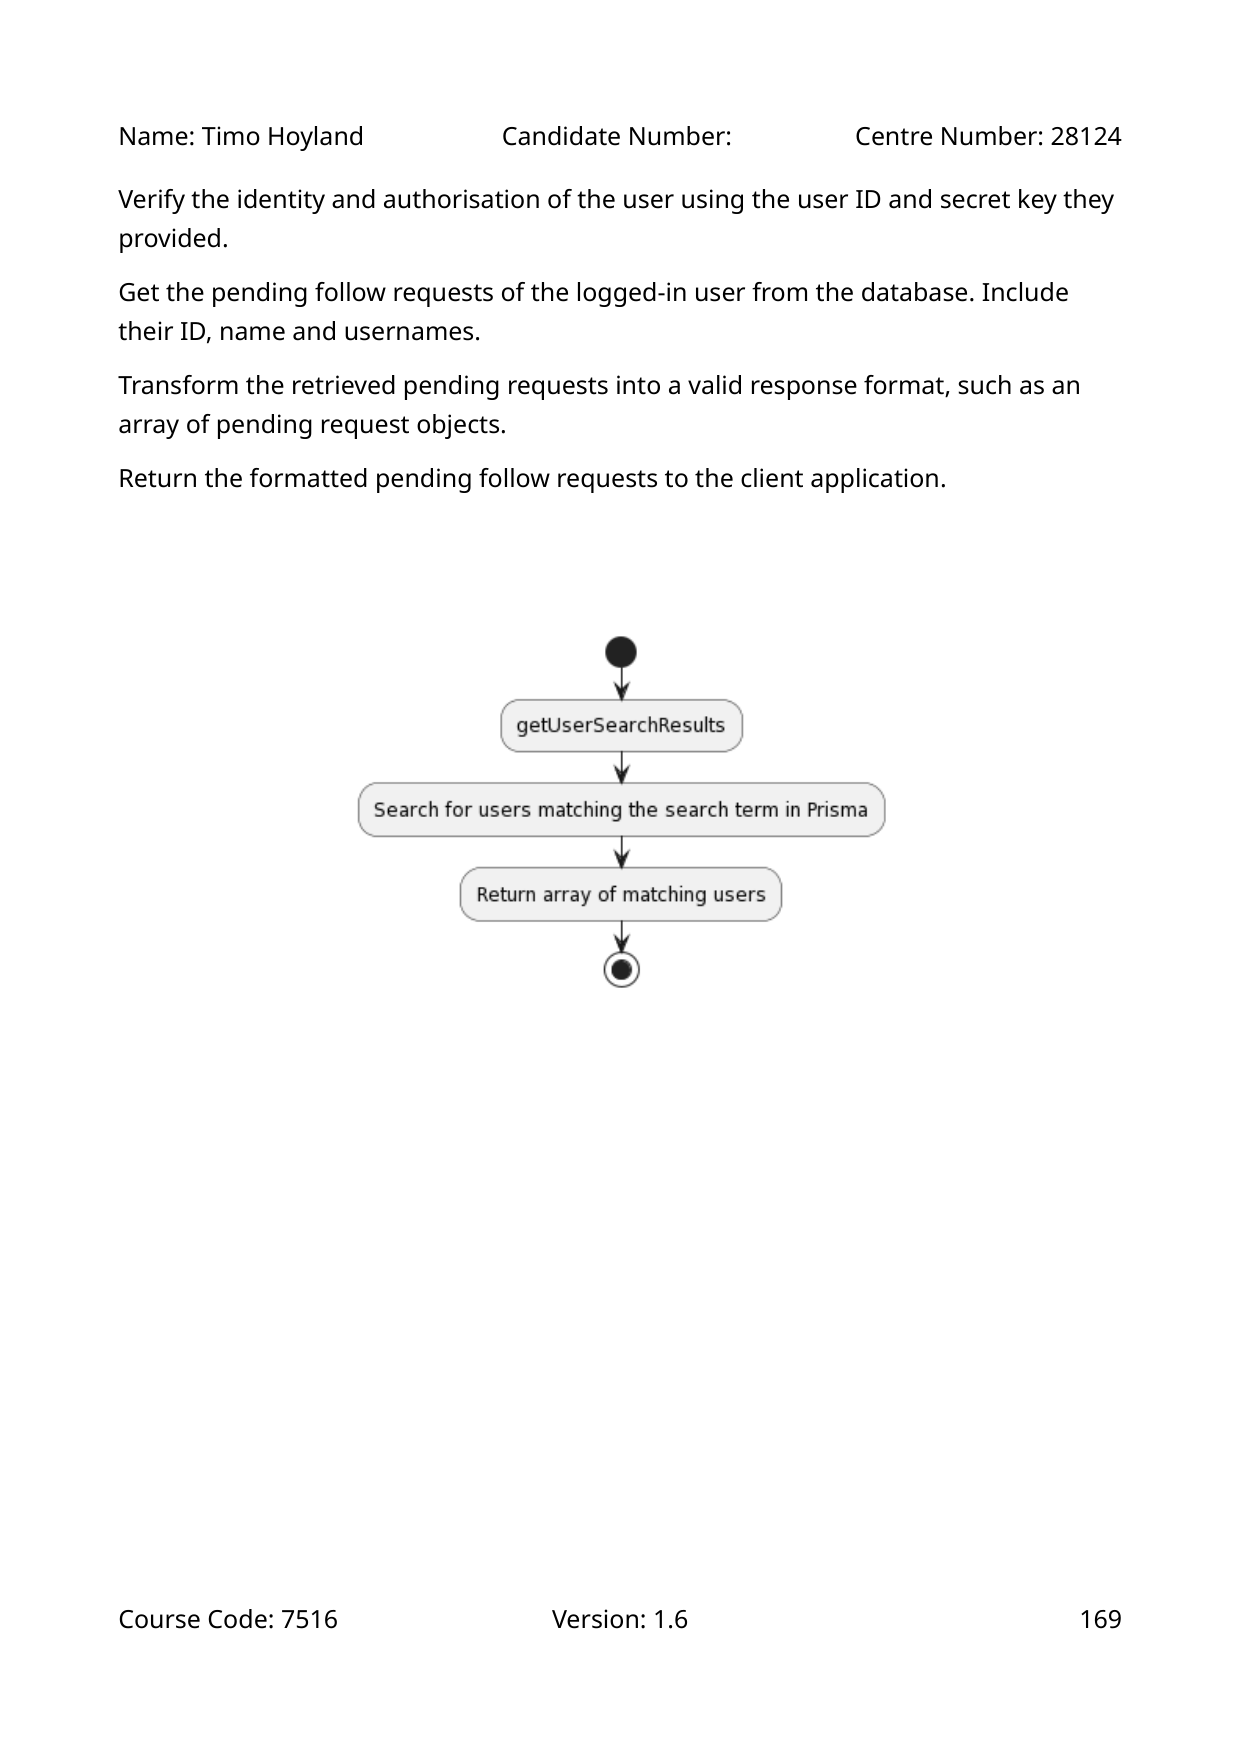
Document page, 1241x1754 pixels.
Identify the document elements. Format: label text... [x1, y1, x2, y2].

picture [341, 621, 899, 1002]
text Verify the identity and authorisation of the user using the user ID and secret key they provided. [118, 182, 1122, 255]
text Get the pending follow requests of the logged-in user from the database. Include their ID, name and usernames. [118, 274, 1122, 348]
text Return the formatted pending follow requests to the client application. [118, 460, 1122, 494]
text Transform the retrieved pending requests into a valid response format, such as an array of pending request objects. [118, 367, 1122, 441]
